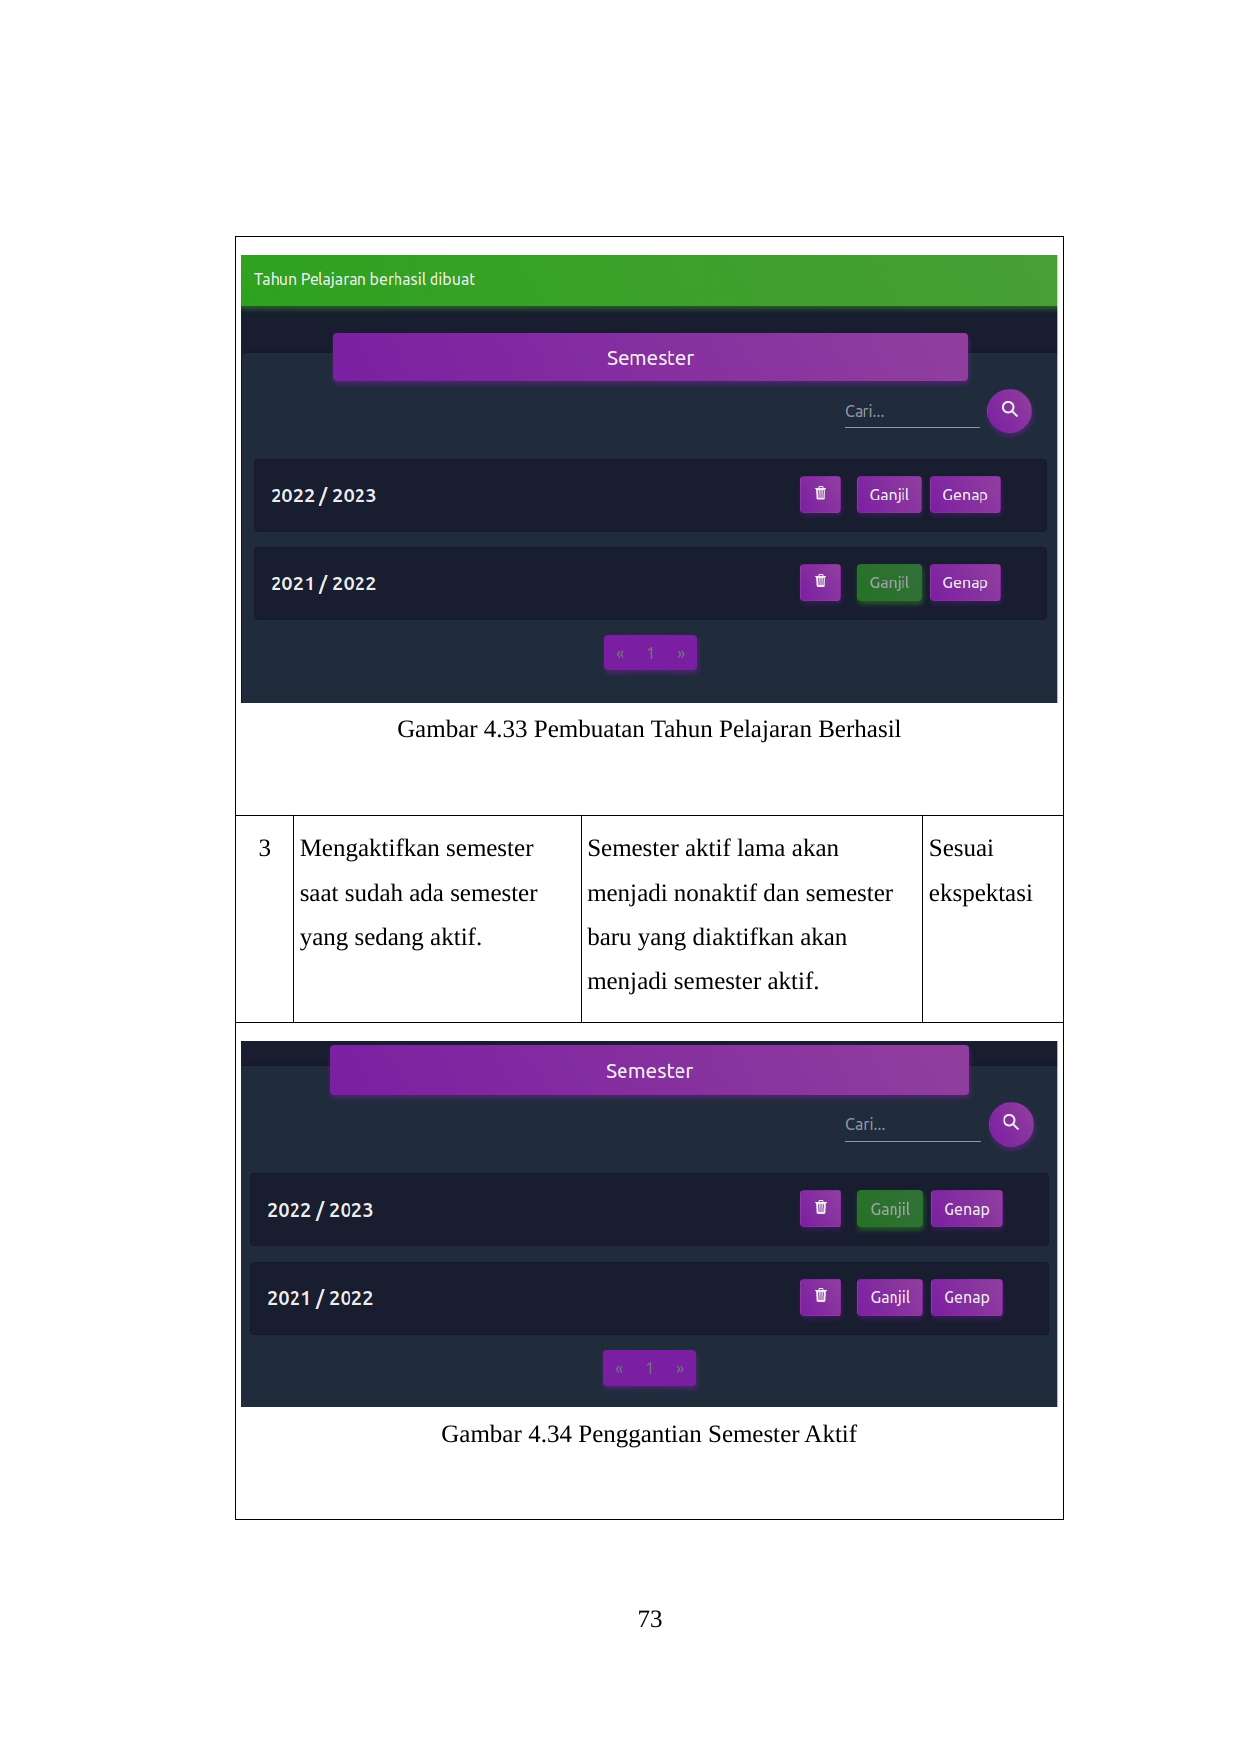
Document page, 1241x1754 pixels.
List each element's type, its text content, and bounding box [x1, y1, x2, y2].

table_cell Semester aktif lama akan menjadi nonaktif dan semester baru yang diaktifkan akan menjadi semester aktif. [582, 816, 922, 1022]
picture [241, 255, 1058, 703]
table_cell [236, 1023, 1063, 1519]
table_cell Sesuai ekspektasi [923, 816, 1063, 1022]
picture [241, 1041, 1058, 1407]
table_cell [236, 237, 1063, 814]
table_cell 3 [236, 816, 293, 1022]
table_cell Mengaktifkan semester saat sudah ada semester yang sedang aktif. [294, 816, 581, 1022]
